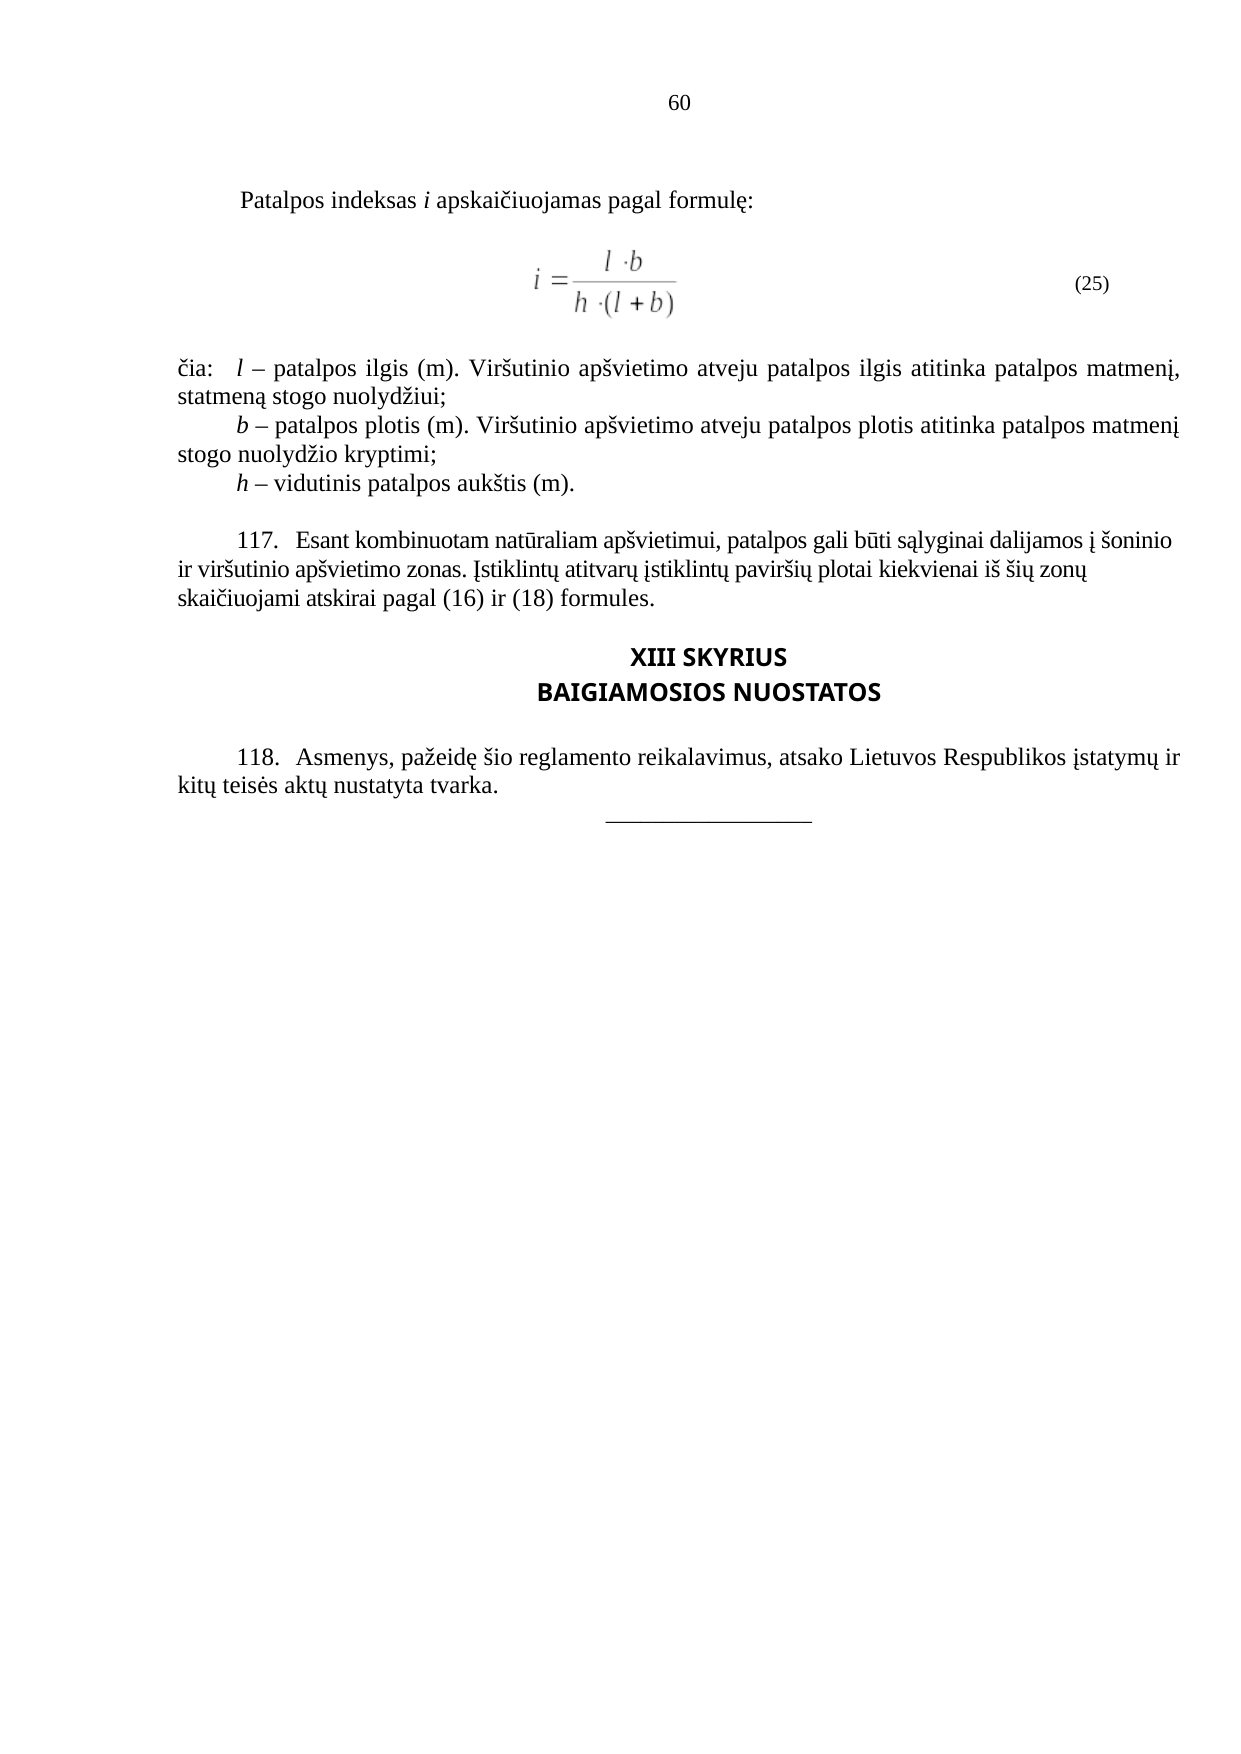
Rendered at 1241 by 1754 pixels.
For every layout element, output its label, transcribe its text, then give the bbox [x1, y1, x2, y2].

text __________________ [177, 799, 1181, 825]
text h – vidutinis patalpos aukštis (m). [177, 468, 1181, 496]
text b – patalpos plotis (m). Viršutinio apšvietimo atveju patalpos plotis atitinka patalpos matmenį stogo nuolydžio kryptimi; [177, 410, 1181, 468]
table_header (25) [1033, 243, 1150, 324]
text čia: l – patalpos ilgis (m). Viršutinio apšvietimo atveju patalpos ilgis atitinka patalpos matmenį, statmeną stogo nuolydžiui; [177, 353, 1181, 410]
text XIII SKYRIUS [177, 640, 1181, 674]
text 118. Asmenys, pažeidę šio reglamento reikalavimus, atsako Lietuvos Respublikos įstatymų ir kitų teisės aktų nustatyta tvarka. [177, 742, 1181, 799]
table_header [177, 243, 1033, 324]
text 117. Esant kombinuotam natūraliam apšvietimui, patalpos gali būti sąlyginai dalijamos į šoninio ir viršutinio apšvietimo zonas. Įstiklintų atitvarų įstiklintų paviršių plotai kiekvienai iš šių zonų skaičiuojami atskirai pagal (16) ir (18) formules. [177, 525, 1181, 611]
text Patalpos indeksas i apskaičiuojamas pagal formulę: [177, 185, 1181, 214]
text BAIGIAMOSIOS NUOSTATOS [177, 674, 1181, 708]
